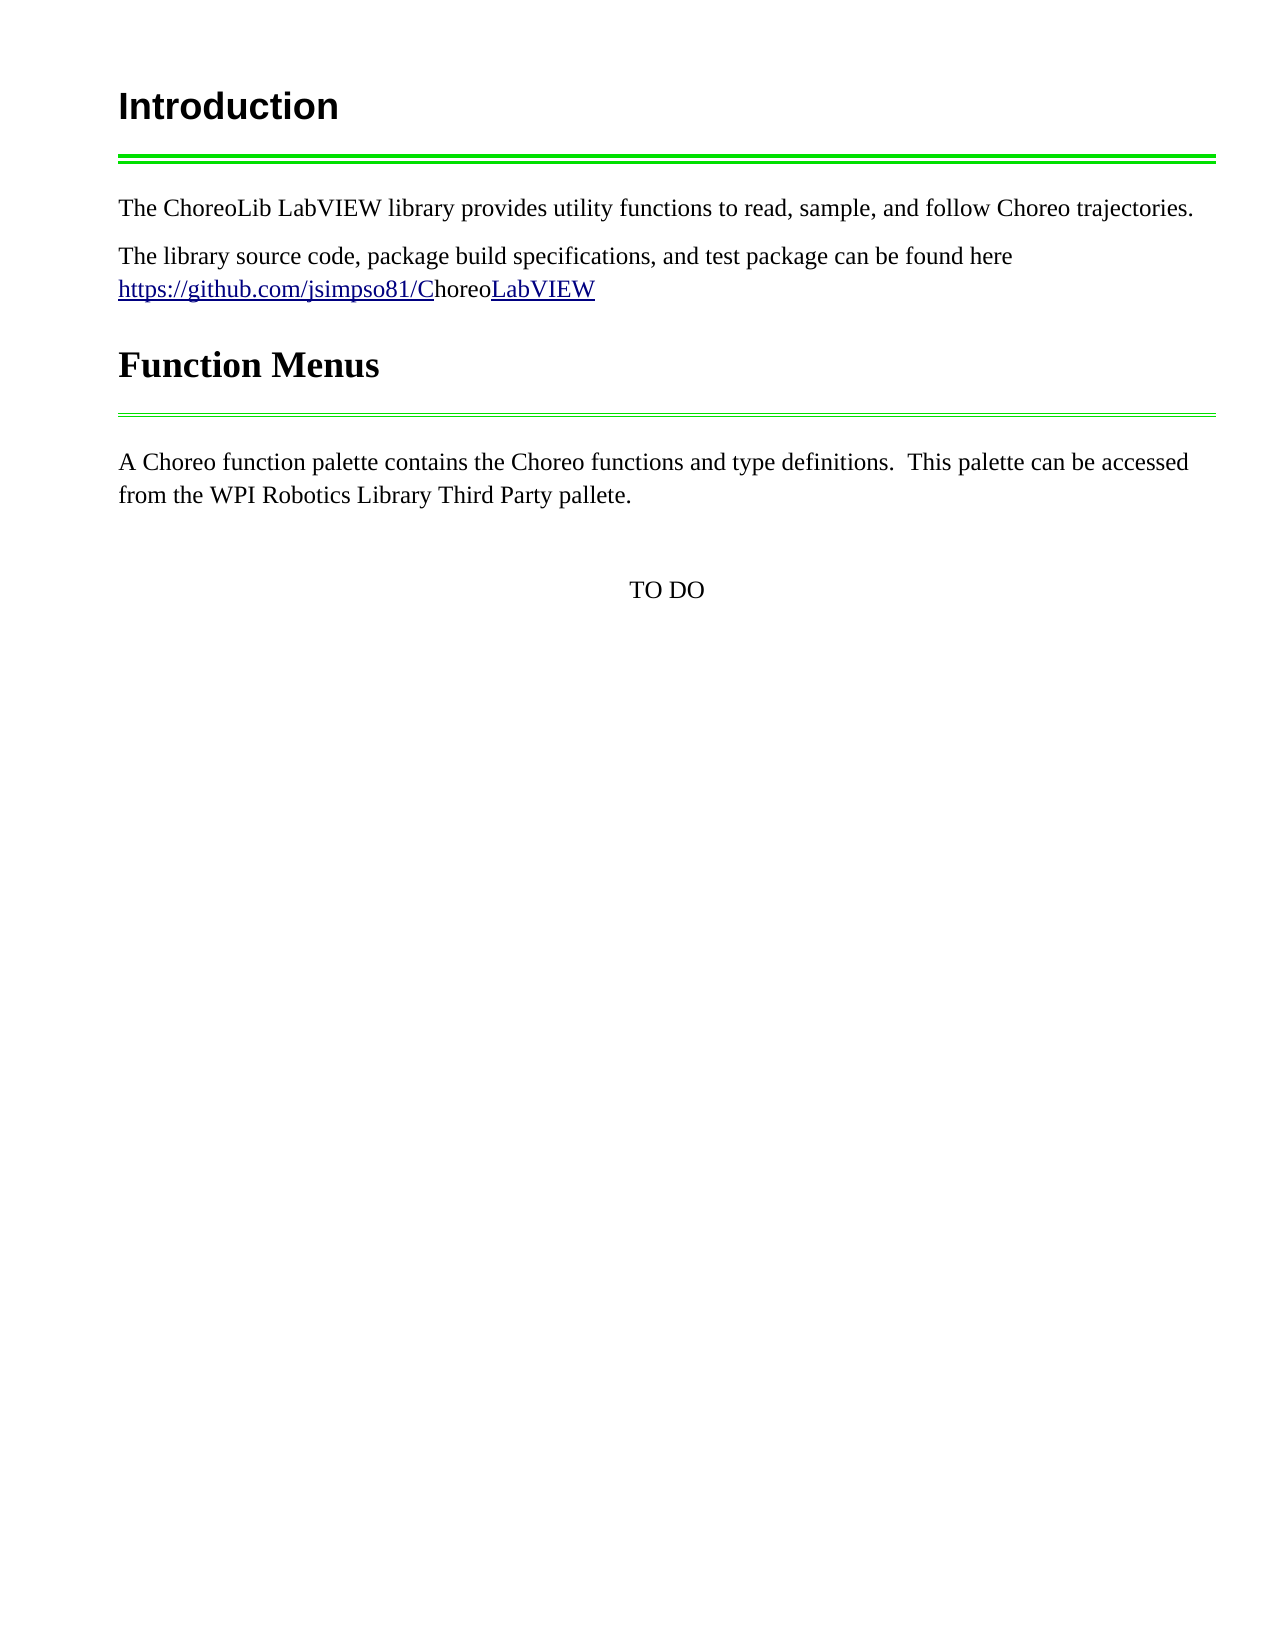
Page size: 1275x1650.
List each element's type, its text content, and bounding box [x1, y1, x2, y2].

text The ChoreoLib LabVIEW library provides utility functions to read, sample, and follow Choreo trajectories. [118, 193, 1216, 222]
text The library source code, package build specifications, and test package can be found here https://github.com/jsimpso81/ChoreoLabVIEW [118, 241, 1216, 303]
text TO DO [118, 575, 1216, 604]
text A Choreo function palette contains the Choreo functions and type definitions. This palette can be accessed from the WPI Robotics Library Third Party pallete. [118, 447, 1216, 508]
subtitle Introduction [118, 84, 1216, 128]
subtitle Function Menus [118, 342, 1216, 386]
